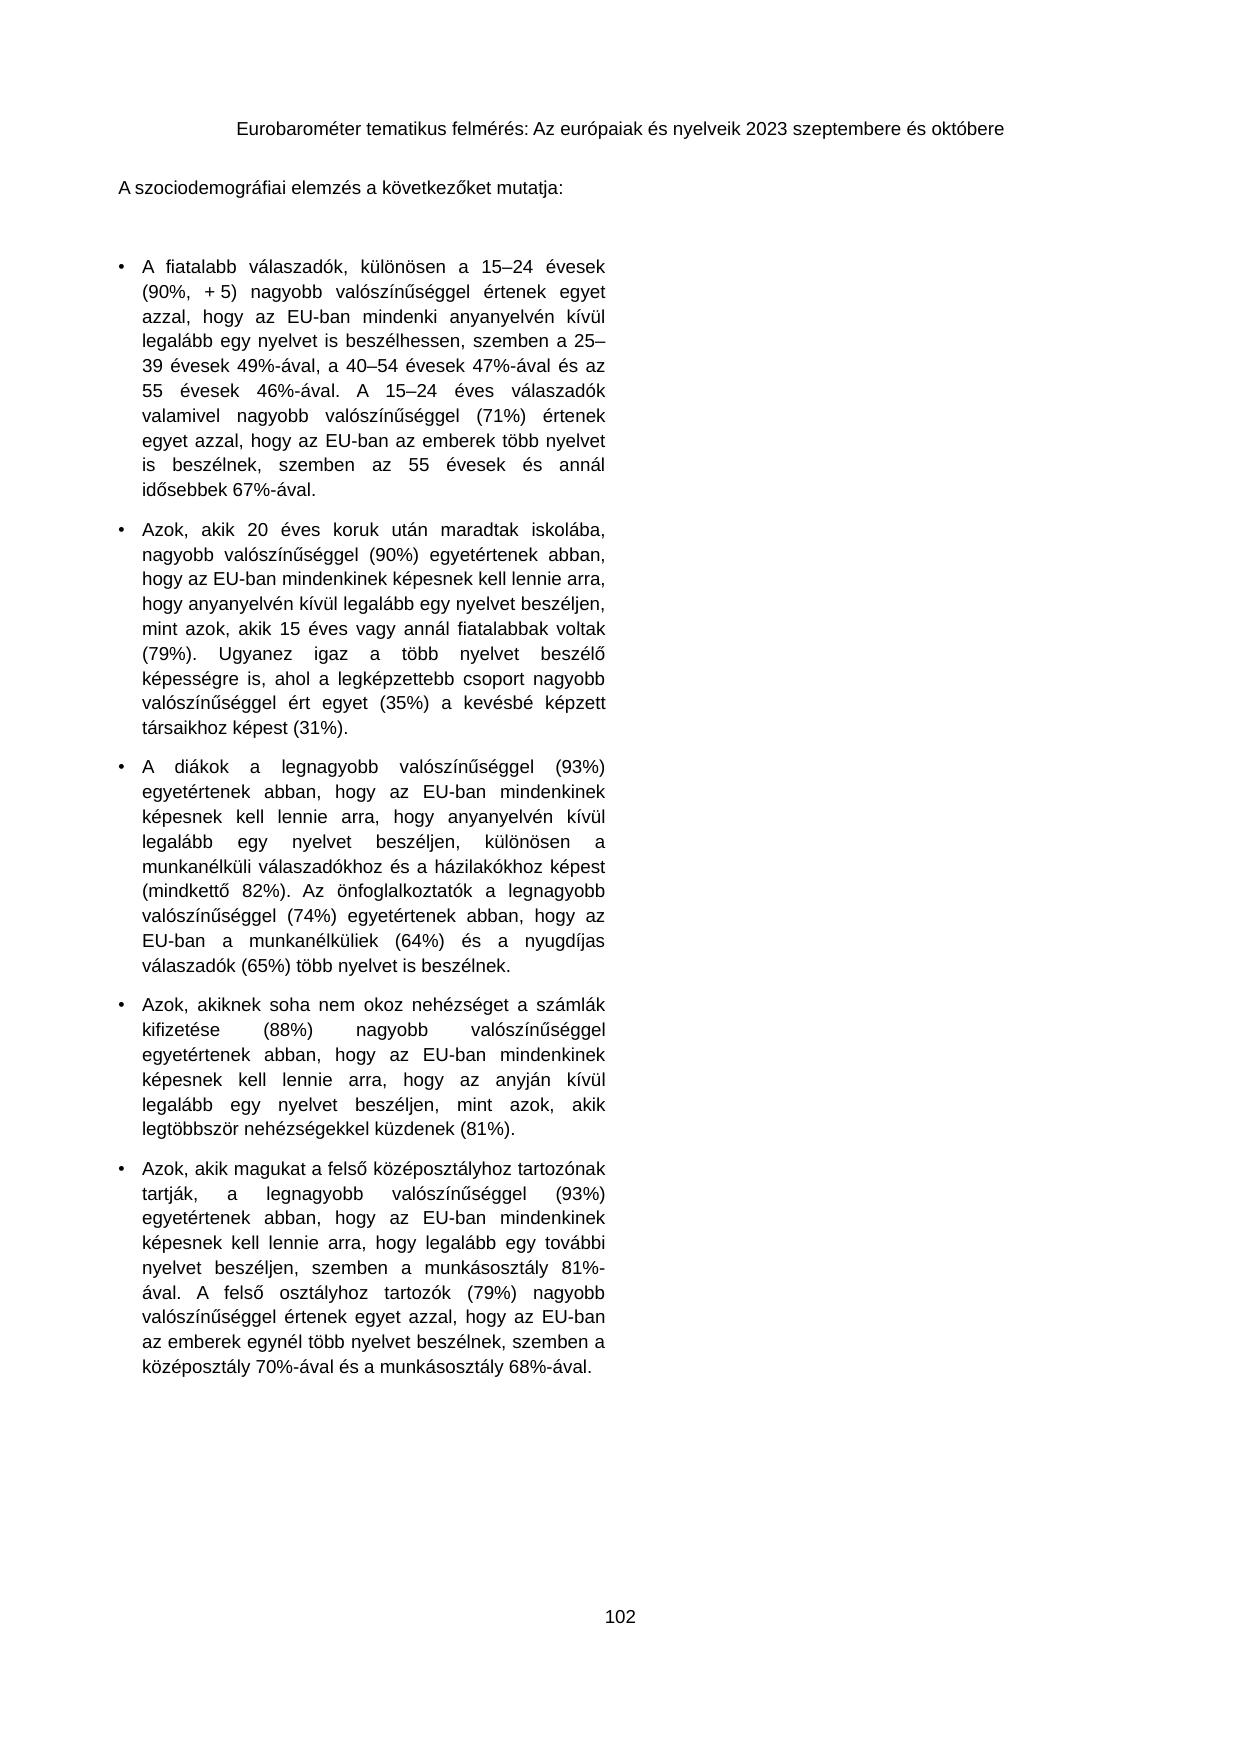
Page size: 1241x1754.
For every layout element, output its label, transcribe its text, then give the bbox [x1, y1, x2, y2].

list Azok, akik 20 éves koruk után maradtak iskolába, nagyobb valószínűséggel (90%) egyetértenek abban, hogy az EU-ban mindenkinek képesnek kell lennie arra, hogy anyanyelvén kívül legalább egy nyelvet beszéljen, mint azok, akik 15 éves vagy annál fiatalabbak voltak (79%). Ugyanez igaz a több nyelvet beszélő képességre is, ahol a legképzettebb csoport nagyobb valószínűséggel ért egyet (35%) a kevésbé képzett társaikhoz képest (31%). [118, 518, 605, 738]
text A szociodemográfiai elemzés a következőket mutatja: [118, 177, 605, 199]
list A diákok a legnagyobb valószínűséggel (93%) egyetértenek abban, hogy az EU-ban mindenkinek képesnek kell lennie arra, hogy anyanyelvén kívül legalább egy nyelvet beszéljen, különösen a munkanélküli válaszadókhoz és a házilakókhoz képest (mindkettő 82%). Az önfoglalkoztatók a legnagyobb valószínűséggel (74%) egyetértenek abban, hogy az EU-ban a munkanélküliek (64%) és a nyugdíjas válaszadók (65%) több nyelvet is beszélnek. [118, 756, 605, 976]
list Azok, akik magukat a felső középosztályhoz tartozónak tartják, a legnagyobb valószínűséggel (93%) egyetértenek abban, hogy az EU-ban mindenkinek képesnek kell lennie arra, hogy legalább egy további nyelvet beszéljen, szemben a munkásosztály 81%-ával. A felső osztályhoz tartozók (79%) nagyobb valószínűséggel értenek egyet azzal, hogy az EU-ban az emberek egynél több nyelvet beszélnek, szemben a középosztály 70%-ával és a munkásosztály 68%-ával. [118, 1157, 605, 1377]
list A fiatalabb válaszadók, különösen a 15–24 évesek (90%, + 5) nagyobb valószínűséggel értenek egyet azzal, hogy az EU-ban mindenki anyanyelvén kívül legalább egy nyelvet is beszélhessen, szemben a 25–39 évesek 49%-ával, a 40–54 évesek 47%-ával és az 55 évesek 46%-ával. A 15–24 éves válaszadók valamivel nagyobb valószínűséggel (71%) értenek egyet azzal, hogy az EU-ban az emberek több nyelvet is beszélnek, szemben az 55 évesek és annál idősebbek 67%-ával. [118, 256, 605, 501]
list Azok, akiknek soha nem okoz nehézséget a számlák kifizetése (88%) nagyobb valószínűséggel egyetértenek abban, hogy az EU-ban mindenkinek képesnek kell lennie arra, hogy az anyján kívül legalább egy nyelvet beszéljen, mint azok, akik legtöbbször nehézségekkel küzdenek (81%). [118, 994, 605, 1140]
